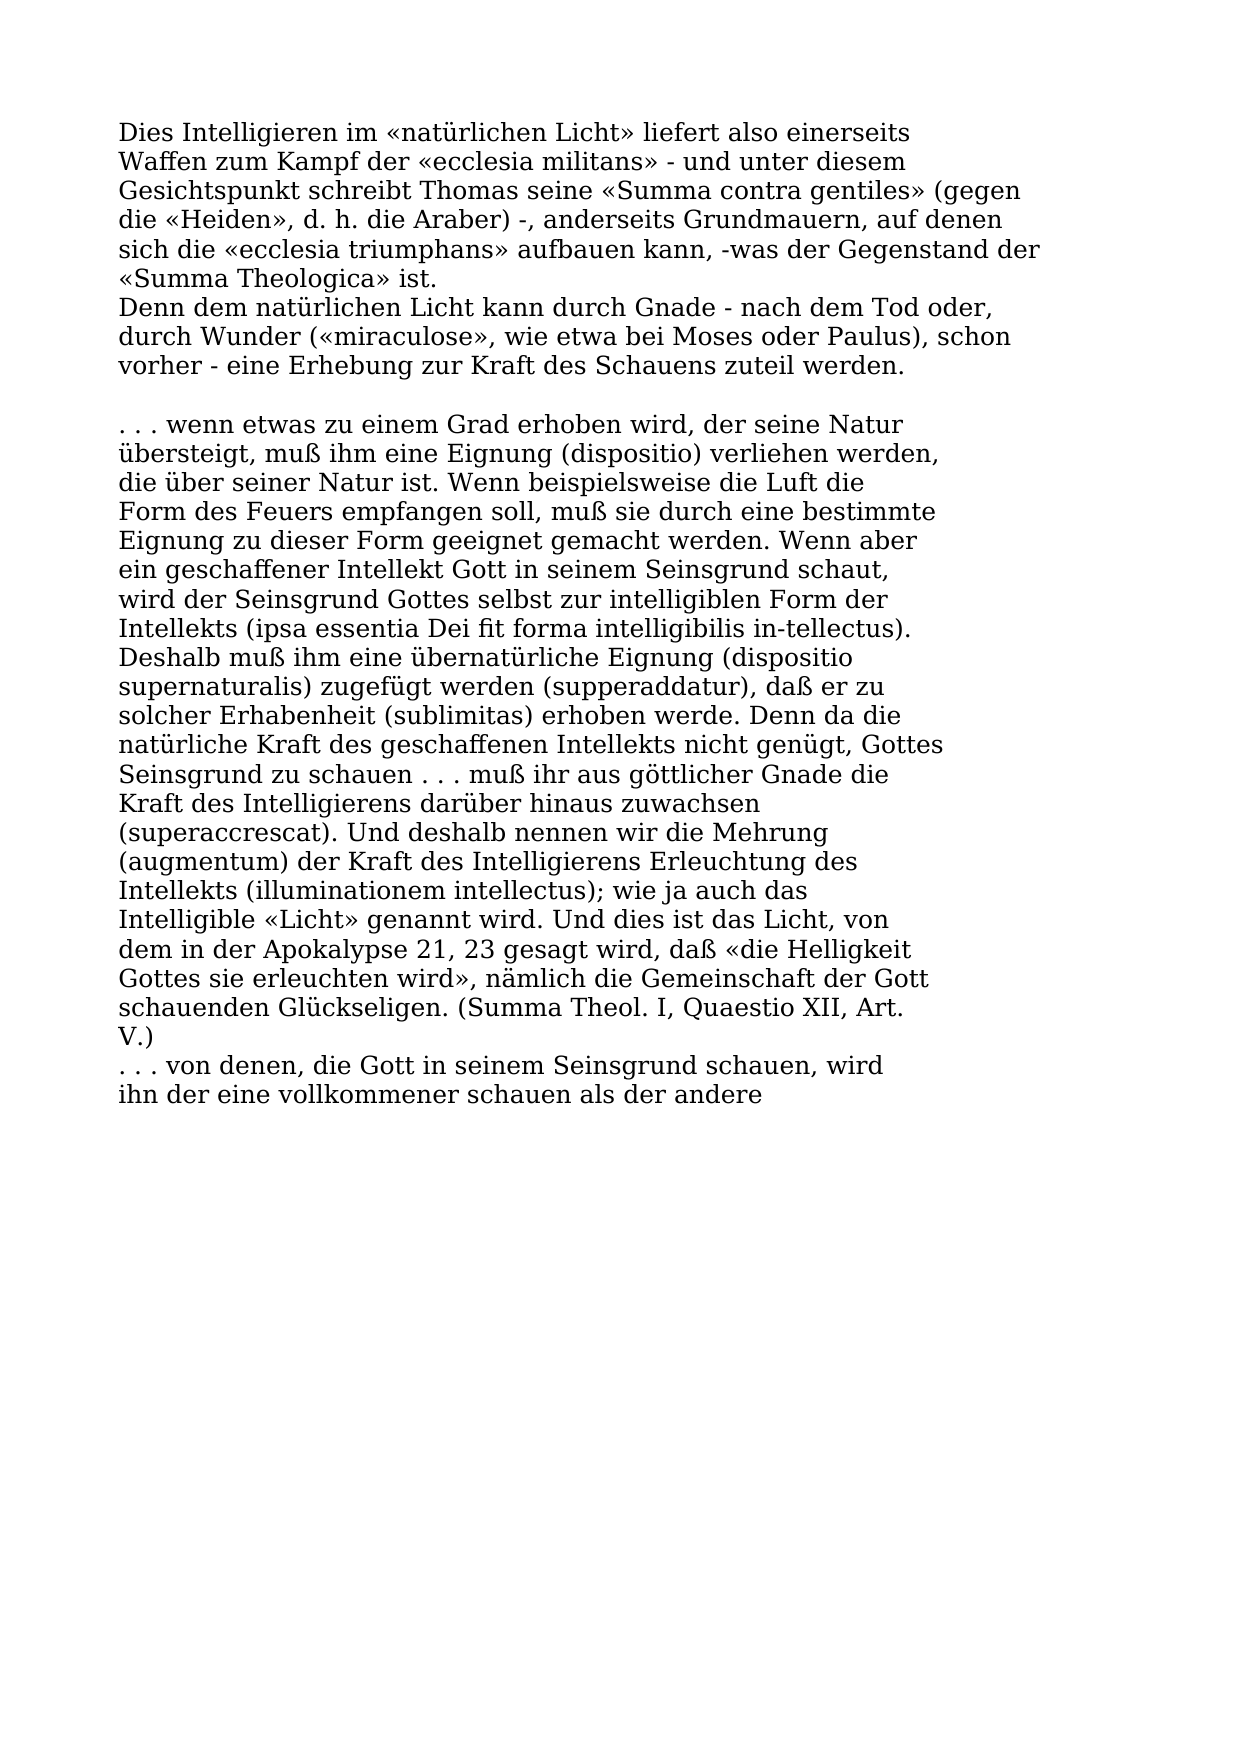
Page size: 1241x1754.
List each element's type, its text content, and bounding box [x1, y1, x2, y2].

text Form des Feuers empfangen soll, muß sie durch eine bestimmte [118, 497, 1122, 526]
text . . . von denen, die Gott in seinem Seinsgrund schauen, wird [118, 1051, 1122, 1081]
text Kraft des Intelligierens darüber hinaus zuwachsen [118, 789, 1122, 818]
text Waffen zum Kampf der «ecclesia militans» - und unter diesem [118, 147, 1122, 176]
text die über seiner Natur ist. Wenn beispielsweise die Luft die [118, 468, 1122, 497]
text vorher - eine Erhebung zur Kraft des Schauens zuteil werden. [118, 351, 1122, 381]
text Denn dem natürlichen Licht kann durch Gnade - nach dem Tod oder, [118, 293, 1122, 322]
text supernaturalis) zugefügt werden (supperaddatur), daß er zu [118, 672, 1122, 701]
text natürliche Kraft des geschaffenen Intellekts nicht genügt, Gottes [118, 731, 1122, 760]
text Intellekts (ipsa essentia Dei fit forma intelligibilis in-tellectus). [118, 614, 1122, 643]
text «Summa Theologica» ist. [118, 264, 1122, 293]
text wird der Seinsgrund Gottes selbst zur intelligiblen Form der [118, 585, 1122, 614]
text Intellekts (illuminationem intellectus); wie ja auch das [118, 876, 1122, 906]
text ihn der eine vollkommener schauen als der andere [118, 1081, 1122, 1110]
text Intelligible «Licht» genannt wird. Und dies ist das Licht, von [118, 906, 1122, 935]
text sich die «ecclesia triumphans» aufbauen kann, -was der Gegenstand der [118, 235, 1122, 264]
text (augmentum) der Kraft des Intelligierens Erleuchtung des [118, 847, 1122, 876]
text Eignung zu dieser Form geeignet gemacht werden. Wenn aber [118, 526, 1122, 556]
text Seinsgrund zu schauen . . . muß ihr aus göttlicher Gnade die [118, 760, 1122, 789]
text (superaccrescat). Und deshalb nennen wir die Mehrung [118, 818, 1122, 847]
text Dies Intelligieren im «natürlichen Licht» liefert also einerseits [118, 118, 1122, 147]
text schauenden Glückseligen. (Summa Theol. I, Quaestio XII, Art. [118, 993, 1122, 1022]
text V.) [118, 1022, 1122, 1051]
text die «Heiden», d. h. die Araber) -, anderseits Grundmauern, auf denen [118, 206, 1122, 235]
text durch Wunder («miraculose», wie etwa bei Moses oder Paulus), schon [118, 322, 1122, 351]
text . . . wenn etwas zu einem Grad erhoben wird, der seine Natur [118, 410, 1122, 439]
text solcher Erhabenheit (sublimitas) erhoben werde. Denn da die [118, 701, 1122, 731]
text übersteigt, muß ihm eine Eignung (dispositio) verliehen werden, [118, 439, 1122, 468]
text dem in der Apokalypse 21, 23 gesagt wird, daß «die Helligkeit [118, 935, 1122, 964]
text Gottes sie erleuchten wird», nämlich die Gemeinschaft der Gott [118, 964, 1122, 993]
text Deshalb muß ihm eine übernatürliche Eignung (dispositio [118, 643, 1122, 672]
text ein geschaffener Intellekt Gott in seinem Seinsgrund schaut, [118, 556, 1122, 585]
text Gesichtspunkt schreibt Thomas seine «Summa contra gentiles» (gegen [118, 176, 1122, 206]
